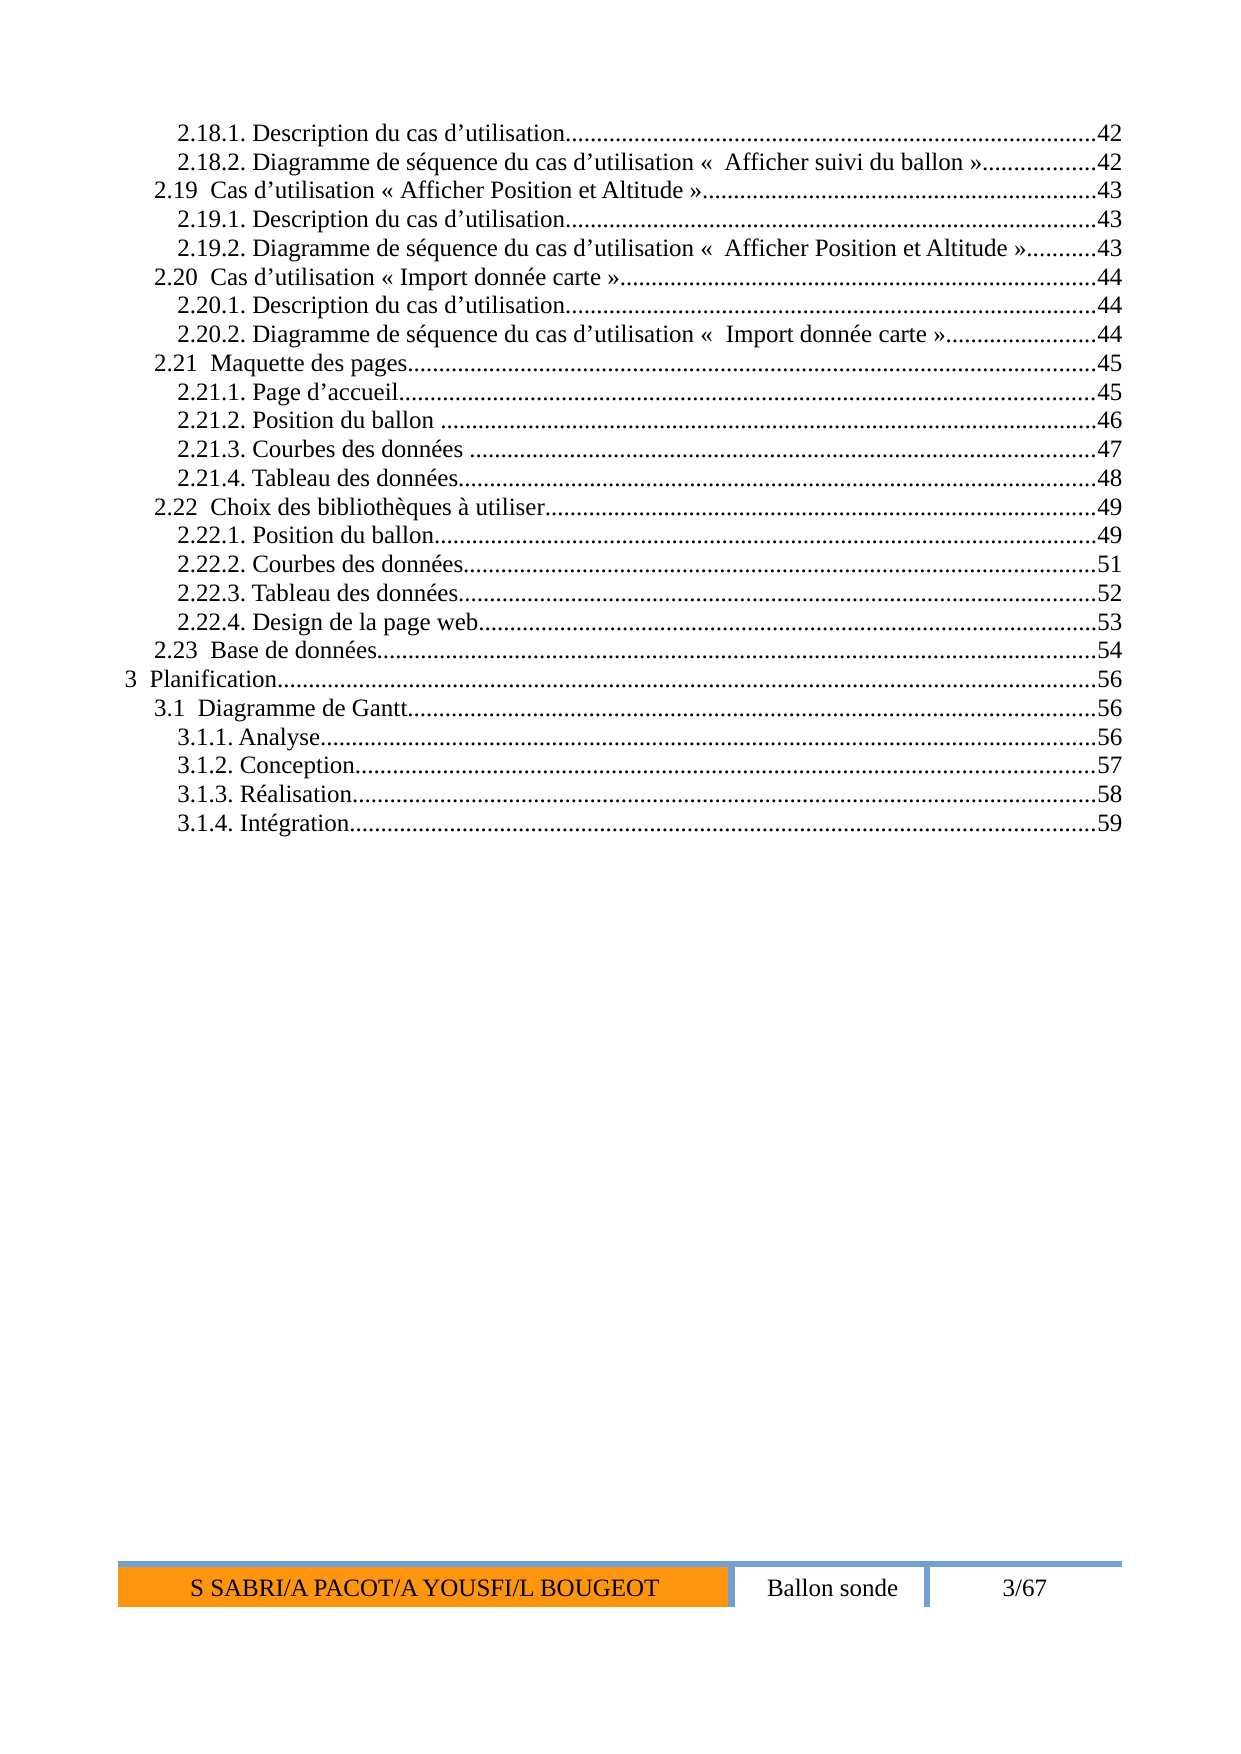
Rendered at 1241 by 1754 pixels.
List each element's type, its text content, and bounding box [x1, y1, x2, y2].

text 2.22.2. Courbes des données 51 [177, 549, 1122, 578]
text 2.18.2. Diagramme de séquence du cas d’utilisation « Afficher suivi du ballon » 42 [177, 147, 1122, 176]
text 2.21.4. Tableau des données 48 [177, 463, 1122, 492]
text 2.19.1. Description du cas d’utilisation 43 [177, 204, 1122, 233]
text 2.22.4. Design de la page web 53 [177, 607, 1122, 636]
text 2.19 Cas d’utilisation « Afficher Position et Altitude » 43 [148, 176, 1122, 204]
text 3.1.4. Intégration 59 [177, 808, 1122, 837]
text 2.22.3. Tableau des données 52 [177, 578, 1122, 607]
text 3.1.3. Réalisation 58 [177, 779, 1122, 808]
text 2.21.2. Position du ballon 46 [177, 406, 1122, 434]
text 2.21.3. Courbes des données 47 [177, 434, 1122, 463]
text 2.19.2. Diagramme de séquence du cas d’utilisation « Afficher Position et Altitude » 43 [177, 233, 1122, 262]
text 2.21 Maquette des pages 45 [148, 348, 1122, 377]
text 2.20.2. Diagramme de séquence du cas d’utilisation « Import donnée carte » 44 [177, 319, 1122, 348]
text 3.1 Diagramme de Gantt 56 [148, 693, 1122, 722]
text 2.21.1. Page d’accueil 45 [177, 377, 1122, 406]
text 2.22 Choix des bibliothèques à utiliser 49 [148, 492, 1122, 521]
text 3 Planification 56 [118, 664, 1122, 693]
text 3.1.2. Conception 57 [177, 751, 1122, 779]
text 2.18.1. Description du cas d’utilisation 42 [177, 118, 1122, 147]
text 2.23 Base de données 54 [148, 636, 1122, 664]
text 2.20.1. Description du cas d’utilisation 44 [177, 291, 1122, 319]
text 2.20 Cas d’utilisation « Import donnée carte » 44 [148, 262, 1122, 291]
text 2.22.1. Position du ballon 49 [177, 521, 1122, 549]
text 3.1.1. Analyse 56 [177, 722, 1122, 751]
